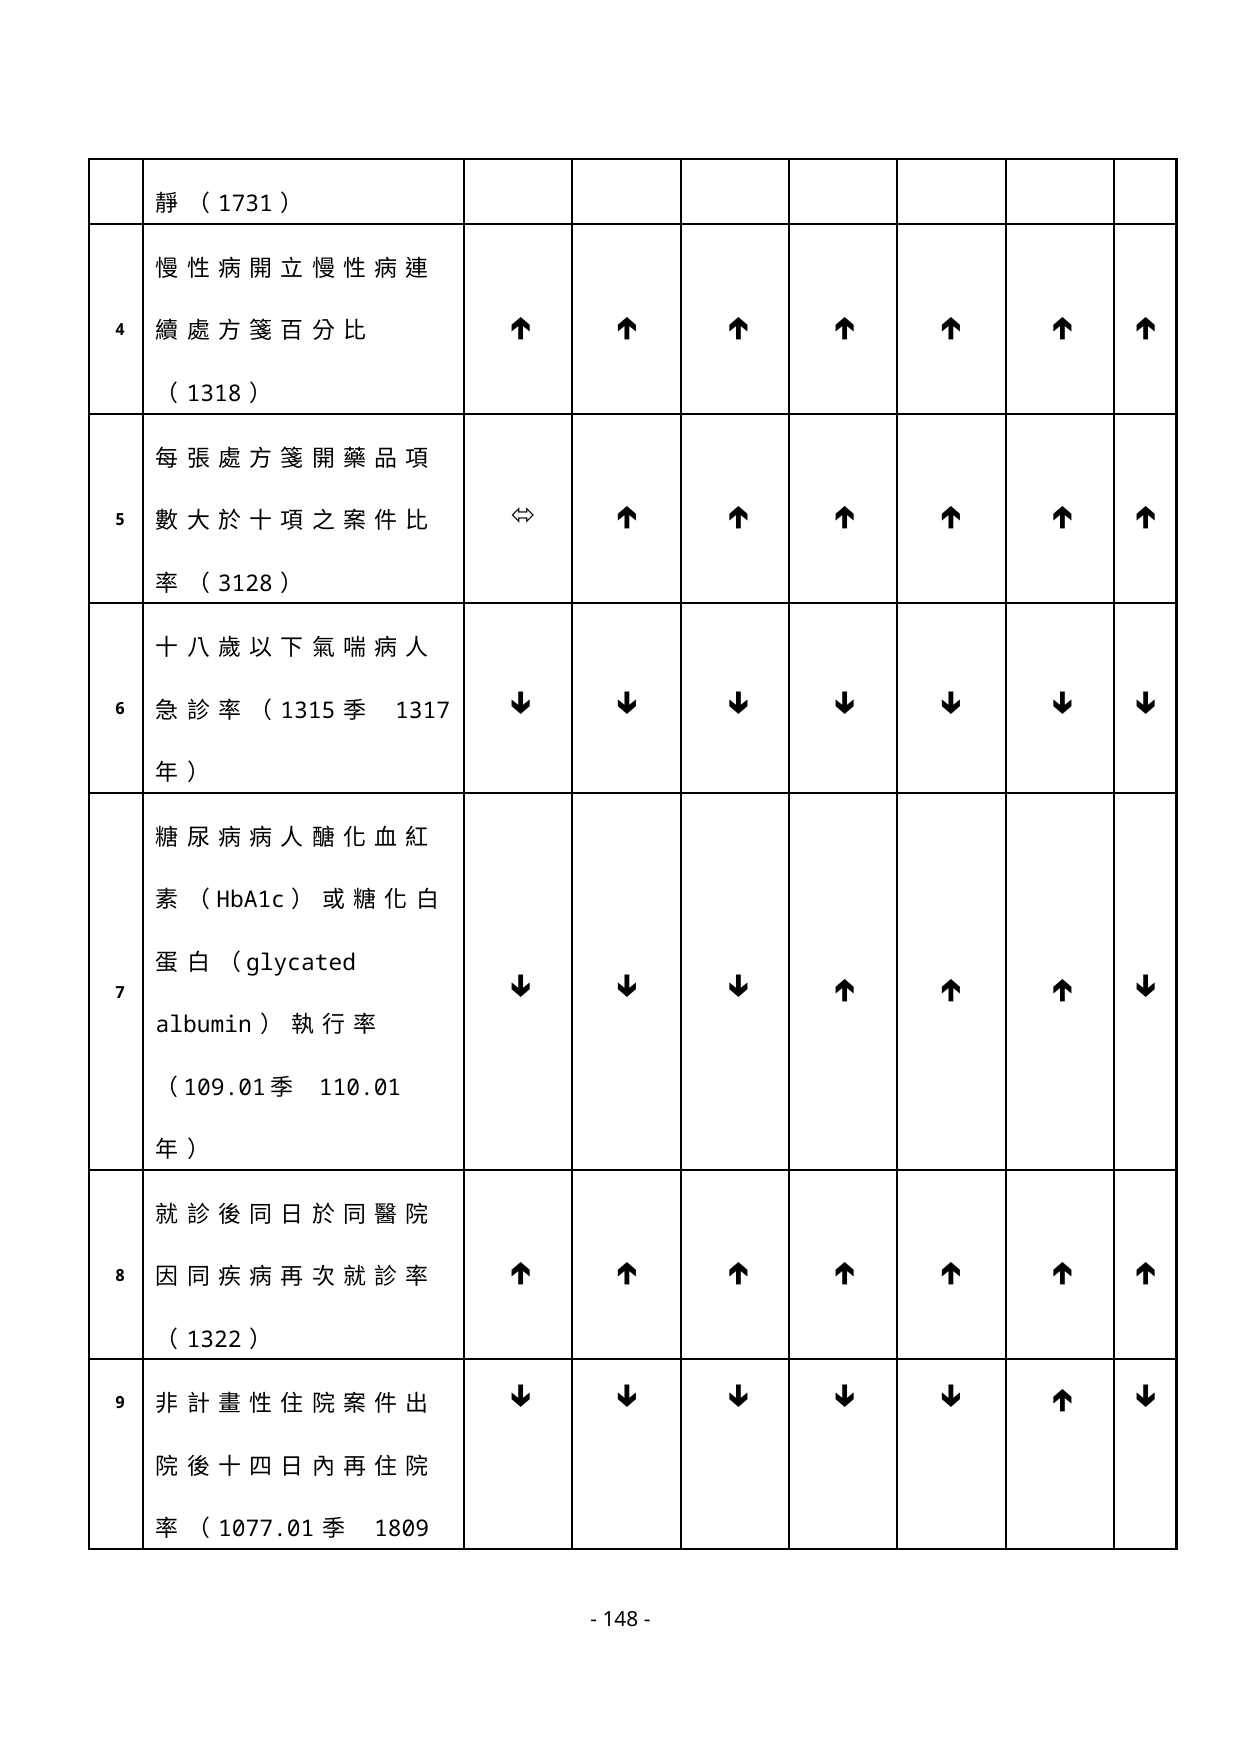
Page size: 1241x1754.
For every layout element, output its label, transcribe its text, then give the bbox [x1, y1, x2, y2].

table_cell  [573, 1171, 680, 1358]
table_cell [573, 160, 680, 223]
table_cell  [573, 225, 680, 412]
table_cell  [465, 794, 571, 1169]
table_cell  [1115, 415, 1175, 602]
table_cell  [790, 1360, 896, 1548]
table_cell  [1007, 604, 1113, 792]
table_cell  [465, 415, 571, 602]
table_cell  [573, 604, 680, 792]
table_cell 非計畫性住院案件出院後十四日內再住院率（1077.01季 1809 [144, 1360, 463, 1548]
table_cell  [682, 794, 788, 1169]
table_cell  [1115, 1171, 1175, 1358]
table_cell 就診後同日於同醫院因同疾病再次就診率（1322） [144, 1171, 463, 1358]
table_cell  [1115, 225, 1175, 412]
table_cell 5 [90, 415, 142, 602]
table_cell 十八歲以下氣喘病人急診率（1315季 1317年） [144, 604, 463, 792]
table_cell  [790, 794, 896, 1169]
table_cell  [682, 1360, 788, 1548]
table_cell 9 [90, 1360, 142, 1548]
table_cell  [1115, 1360, 1175, 1548]
table_cell 8 [90, 1171, 142, 1358]
table_cell [898, 160, 1005, 223]
table_cell  [790, 415, 896, 602]
table_cell  [465, 604, 571, 792]
table_cell  [898, 1171, 1005, 1358]
table_cell  [682, 415, 788, 602]
table_cell  [465, 225, 571, 412]
table_cell  [898, 225, 1005, 412]
table_cell  [465, 1360, 571, 1548]
table_cell  [573, 415, 680, 602]
table_cell  [573, 1360, 680, 1548]
table_cell 每張處方箋開藥品項數大於十項之案件比率（3128） [144, 415, 463, 602]
table_cell  [682, 1171, 788, 1358]
table_cell [465, 160, 571, 223]
table_cell [682, 160, 788, 223]
table_cell  [682, 604, 788, 792]
table_cell  [1115, 794, 1175, 1169]
table_cell 6 [90, 604, 142, 792]
table_cell  [1115, 604, 1175, 792]
table_cell  [465, 1171, 571, 1358]
table_cell  [573, 794, 680, 1169]
table_cell  [898, 604, 1005, 792]
table_cell  [1007, 415, 1113, 602]
table_cell [1007, 160, 1113, 223]
table_cell  [898, 1360, 1005, 1548]
table_cell [790, 160, 896, 223]
table_cell 靜（1731） [144, 160, 463, 223]
table_cell  [790, 1171, 896, 1358]
table_cell 7 [90, 794, 142, 1169]
table_cell  [790, 604, 896, 792]
table_cell 4 [90, 225, 142, 412]
table_cell  [898, 794, 1005, 1169]
table_cell  [898, 415, 1005, 602]
table_cell 慢性病開立慢性病連續處方箋百分比（1318） [144, 225, 463, 412]
table_cell  [1007, 794, 1113, 1169]
table_cell  [1007, 1171, 1113, 1358]
table_cell  [1007, 1360, 1113, 1548]
table_cell  [1007, 225, 1113, 412]
table_cell 糖尿病病人醣化血紅素（HbA1c）或糖化白蛋白（glycated albumin）執行率（109.01季 110.01年） [144, 794, 463, 1169]
table_cell  [790, 225, 896, 412]
table_cell  [682, 225, 788, 412]
table_cell [1115, 160, 1175, 223]
table_cell [90, 160, 142, 223]
